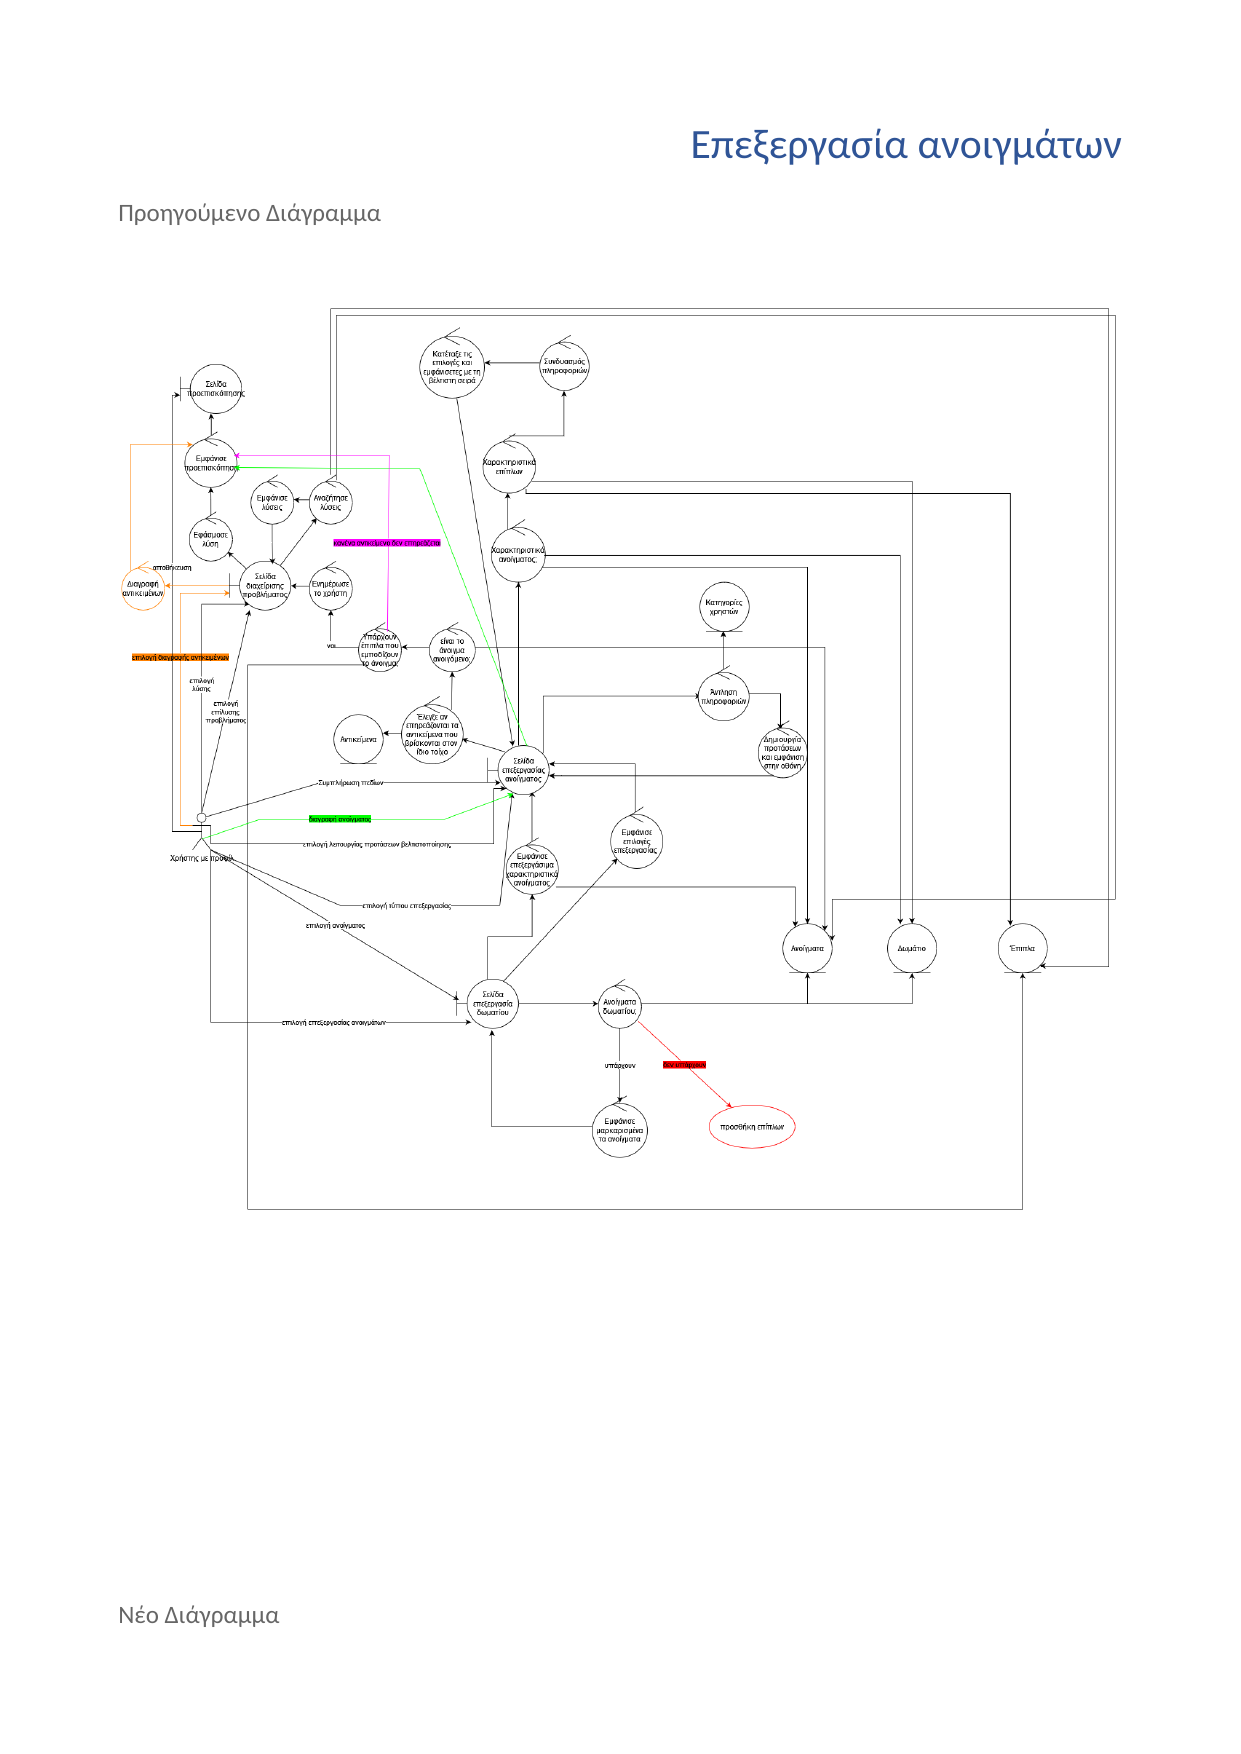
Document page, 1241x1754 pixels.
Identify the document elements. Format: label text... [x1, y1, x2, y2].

picture [118, 301, 1123, 1217]
text Νέο Διάγραμμα [118, 1599, 1122, 1629]
text Προηγούμενο Διάγραμμα [118, 197, 1122, 228]
text Επεξεργασία ανοιγμάτων [118, 118, 1122, 169]
